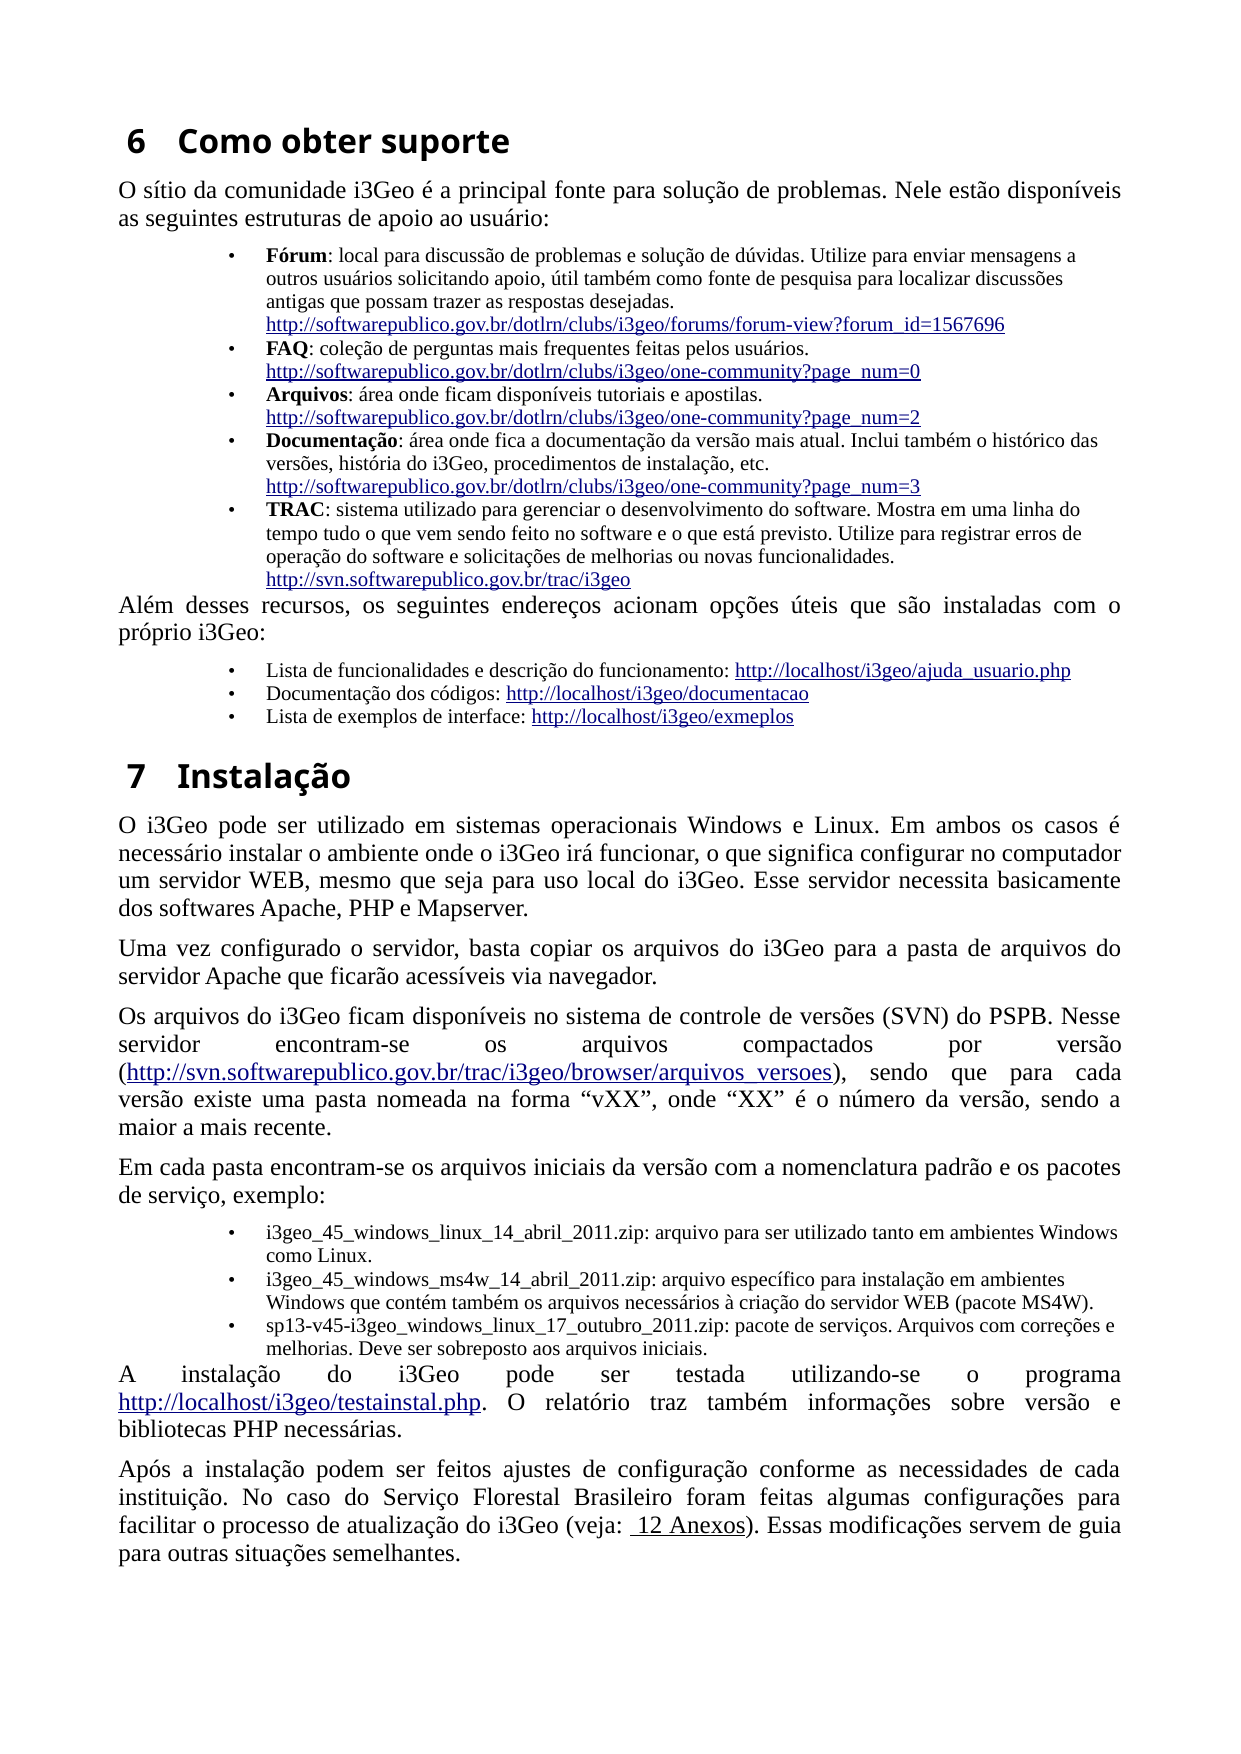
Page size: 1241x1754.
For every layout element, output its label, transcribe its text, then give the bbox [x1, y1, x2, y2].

list FAQ: coleção de perguntas mais frequentes feitas pelos usuários. http://softwarepublico.gov.br/dotlrn/clubs/i3geo/one-community?page_num=0 [228, 336, 1122, 383]
text Além desses recursos, os seguintes endereços acionam opções úteis que são instaladas com o próprio i3Geo: [118, 591, 1122, 646]
subtitle Instalação [118, 753, 1122, 798]
text Em cada pasta encontram-se os arquivos iniciais da versão com a nomenclatura padrão e os pacotes de serviço, exemplo: [118, 1153, 1122, 1209]
list Documentação: área onde fica a documentação da versão mais atual. Inclui também o histórico das versões, história do i3Geo, procedimentos de instalação, etc. http://softwarepublico.gov.br/dotlrn/clubs/i3geo/one-community?page_num=3 [228, 429, 1122, 498]
list Lista de exemplos de interface: http://localhost/i3geo/exmeplos [228, 705, 1122, 728]
subtitle Como obter suporte [118, 118, 1122, 163]
list Fórum: local para discussão de problemas e solução de dúvidas. Utilize para enviar mensagens a outros usuários solicitando apoio, útil também como fonte de pesquisa para localizar discussões antigas que possam trazer as respostas desejadas. http://softwarepublico.gov.br/dotlrn/clubs/i3geo/forums/forum-view?forum_id=1567696 [228, 244, 1122, 336]
text Os arquivos do i3Geo ficam disponíveis no sistema de controle de versões (SVN) do PSPB. Nesse servidor encontram-se os arquivos compactados por versão (http://svn.softwarepublico.gov.br/trac/i3geo/browser/arquivos_versoes), sendo que para cada versão existe uma pasta nomeada na forma “vXX”, onde “XX” é o número da versão, sendo a maior a mais recente. [118, 1002, 1122, 1141]
list Documentação dos códigos: http://localhost/i3geo/documentacao [228, 682, 1122, 705]
text O sítio da comunidade i3Geo é a principal fonte para solução de problemas. Nele estão disponíveis as seguintes estruturas de apoio ao usuário: [118, 176, 1122, 231]
text O i3Geo pode ser utilizado em sistemas operacionais Windows e Linux. Em ambos os casos é necessário instalar o ambiente onde o i3Geo irá funcionar, o que significa configurar no computador um servidor WEB, mesmo que seja para uso local do i3Geo. Esse servidor necessita basicamente dos softwares Apache, PHP e Mapserver. [118, 811, 1122, 922]
list sp13-v45-i3geo_windows_linux_17_outubro_2011.zip: pacote de serviços. Arquivos com correções e melhorias. Deve ser sobreposto aos arquivos iniciais. [228, 1314, 1122, 1360]
list Arquivos: área onde ficam disponíveis tutoriais e apostilas. http://softwarepublico.gov.br/dotlrn/clubs/i3geo/one-community?page_num=2 [228, 383, 1122, 429]
text A instalação do i3Geo pode ser testada utilizando-se o programa http://localhost/i3geo/testainstal.php. O relatório traz também informações sobre versão e bibliotecas PHP necessárias. [118, 1360, 1122, 1443]
text Após a instalação podem ser feitos ajustes de configuração conforme as necessidades de cada instituição. No caso do Serviço Florestal Brasileiro foram feitas algumas configurações para facilitar o processo de atualização do i3Geo (veja: 12Anexos). Essas modificações servem de guia para outras situações semelhantes. [118, 1456, 1122, 1566]
list Lista de funcionalidades e descrição do funcionamento: http://localhost/i3geo/ajuda_usuario.php [228, 659, 1122, 682]
text Uma vez configurado o servidor, basta copiar os arquivos do i3Geo para a pasta de arquivos do servidor Apache que ficarão acessíveis via navegador. [118, 934, 1122, 990]
list i3geo_45_windows_linux_14_abril_2011.zip: arquivo para ser utilizado tanto em ambientes Windows como Linux. [228, 1221, 1122, 1267]
list TRAC: sistema utilizado para gerenciar o desenvolvimento do software. Mostra em uma linha do tempo tudo o que vem sendo feito no software e o que está previsto. Utilize para registrar erros de operação do software e solicitações de melhorias ou novas funcionalidades. http://svn.softwarepublico.gov.br/trac/i3geo [228, 498, 1122, 591]
list i3geo_45_windows_ms4w_14_abril_2011.zip: arquivo específico para instalação em ambientes Windows que contém também os arquivos necessários à criação do servidor WEB (pacote MS4W). [228, 1267, 1122, 1314]
